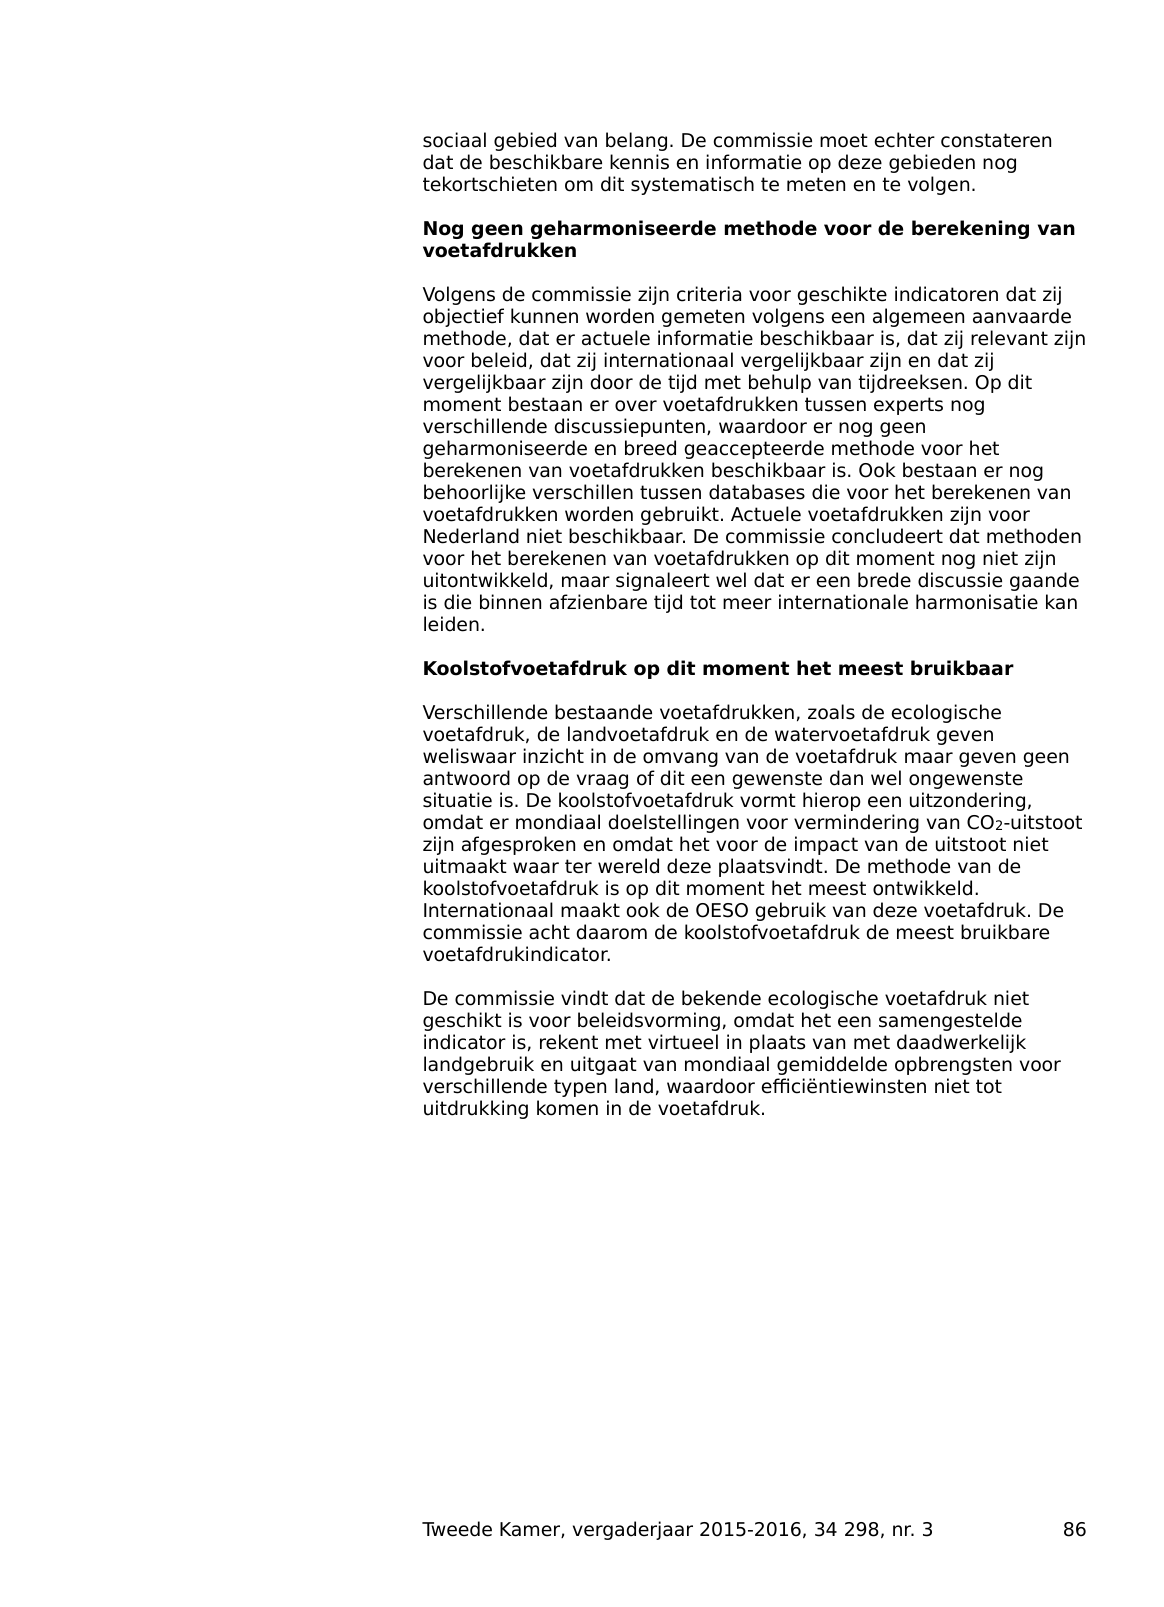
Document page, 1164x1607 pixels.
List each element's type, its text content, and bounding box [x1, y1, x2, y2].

subtitle Koolstofvoetafdruk op dit moment het meest bruikbaar [422, 658, 1087, 680]
text De commissie vindt dat de bekende ecologische voetafdruk niet geschikt is voor beleidsvorming, omdat het een samengestelde indicator is, rekent met virtueel in plaats van met daadwerkelijk landgebruik en uitgaat van mondiaal gemiddelde opbrengsten voor verschillende typen land, waardoor efficiëntiewinsten niet tot uitdrukking komen in de voetafdruk. [422, 988, 1087, 1120]
text Verschillende bestaande voetafdrukken, zoals de ecologische voetafdruk, de landvoetafdruk en de watervoetafdruk geven weliswaar inzicht in de omvang van de voetafdruk maar geven geen antwoord op de vraag of dit een gewenste dan wel ongewenste situatie is. De koolstofvoetafdruk vormt hierop een uitzondering, omdat er mondiaal doelstellingen voor vermindering van CO2-uitstoot zijn afgesproken en omdat het voor de impact van de uitstoot niet uitmaakt waar ter wereld deze plaatsvindt. De methode van de koolstofvoetafdruk is op dit moment het meest ontwikkeld. Internationaal maakt ook de OESO gebruik van deze voetafdruk. De commissie acht daarom de koolstofvoetafdruk de meest bruikbare voetafdrukindicator. [422, 702, 1087, 966]
text Volgens de commissie zijn criteria voor geschikte indicatoren dat zij objectief kunnen worden gemeten volgens een algemeen aanvaarde methode, dat er actuele informatie beschikbaar is, dat zij relevant zijn voor beleid, dat zij internationaal vergelijkbaar zijn en dat zij vergelijkbaar zijn door de tijd met behulp van tijdreeksen. Op dit moment bestaan er over voetafdrukken tussen experts nog verschillende discussiepunten, waardoor er nog geen geharmoniseerde en breed geaccepteerde methode voor het berekenen van voetafdrukken beschikbaar is. Ook bestaan er nog behoorlijke verschillen tussen databases die voor het berekenen van voetafdrukken worden gebruikt. Actuele voetafdrukken zijn voor Nederland niet beschikbaar. De commissie concludeert dat methoden voor het berekenen van voetafdrukken op dit moment nog niet zijn uitontwikkeld, maar signaleert wel dat er een brede discussie gaande is die binnen afzienbare tijd tot meer internationale harmonisatie kan leiden. [422, 284, 1087, 636]
subtitle Nog geen geharmoniseerde methode voor de berekening van voetafdrukken [422, 218, 1087, 262]
text sociaal gebied van belang. De commissie moet echter constateren dat de beschikbare kennis en informatie op deze gebieden nog tekortschieten om dit systematisch te meten en te volgen. [422, 130, 1087, 196]
